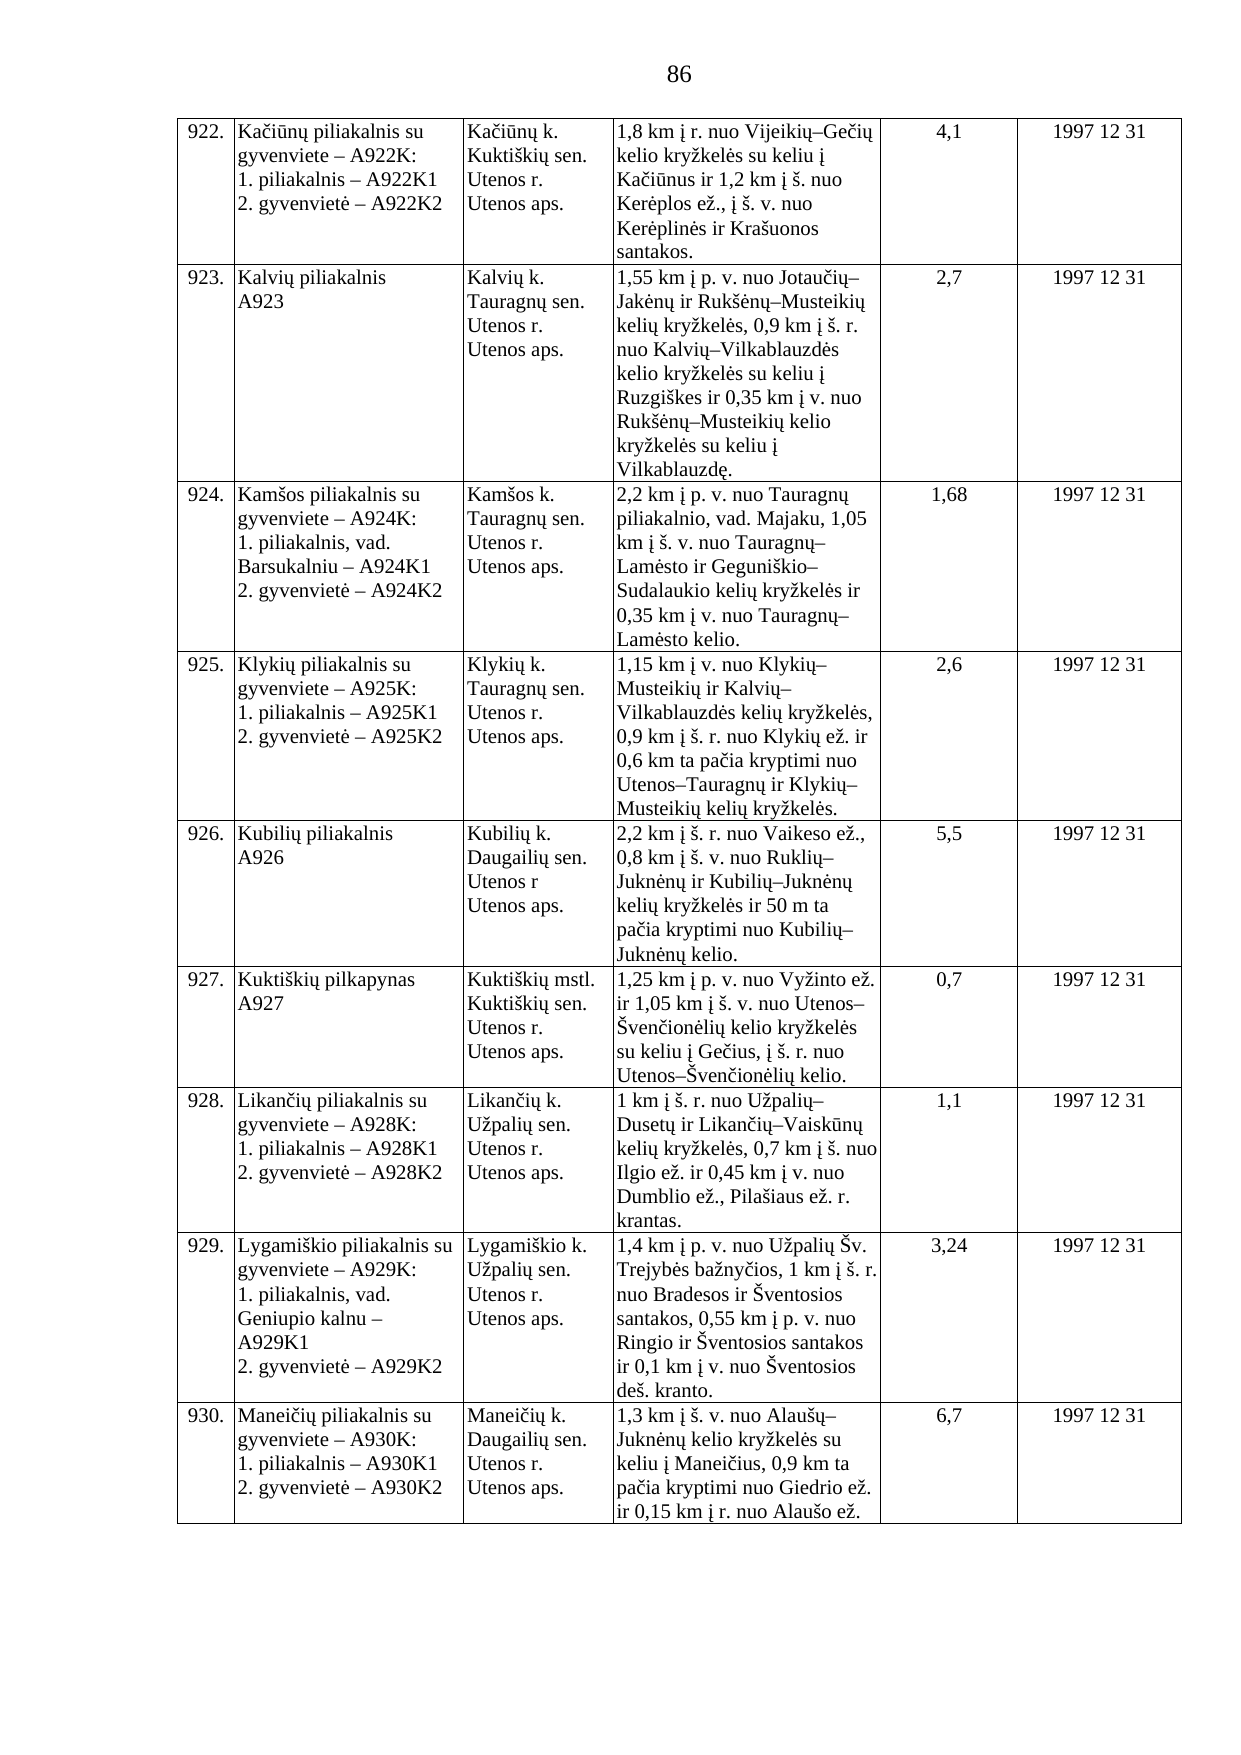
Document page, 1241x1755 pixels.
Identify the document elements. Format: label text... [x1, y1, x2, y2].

table_cell 1,15 km į v. nuo Klykių–Musteikių ir Kalvių–Vilkablauzdės kelių kryžkelės, 0,9 km į š. r. nuo Klykių ež. ir 0,6 km ta pačia kryptimi nuo Utenos–Tauragnų ir Klykių–Musteikių kelių kryžkelės. [614, 652, 880, 820]
table_cell 2,2 km į p. v. nuo Tauragnų piliakalnio, vad. Majaku, 1,05 km į š. v. nuo Tauragnų–Lamėsto ir Geguniškio–Sudalaukio kelių kryžkelės ir 0,35 km į v. nuo Tauragnų–Lamėsto kelio. [614, 482, 880, 651]
table_cell 1997 12 31 [1018, 1403, 1181, 1523]
table_cell Kalvių k. Tauragnų sen. Utenos r. Utenos aps. [464, 265, 613, 481]
table_cell 927. [178, 967, 234, 1087]
table_cell 1997 12 31 [1018, 967, 1181, 1087]
table_cell 1,8 km į r. nuo Vijeikių–Gečių kelio kryžkelės su keliu į Kačiūnus ir 1,2 km į š. nuo Kerėplos ež., į š. v. nuo Kerėplinės ir Krašuonos santakos. [614, 119, 880, 263]
table_cell 1,55 km į p. v. nuo Jotaučių–Jakėnų ir Rukšėnų–Musteikių kelių kryžkelės, 0,9 km į š. r. nuo Kalvių–Vilkablauzdės kelio kryžkelės su keliu į Ruzgiškes ir 0,35 km į v. nuo Rukšėnų–Musteikių kelio kryžkelės su keliu į Vilkablauzdę. [614, 265, 880, 481]
table_cell Kamšos piliakalnis su gyvenviete – A924K: 1. piliakalnis, vad. Barsukalniu – A924K1 2. gyvenvietė – A924K2 [235, 482, 463, 651]
table_cell Lygamiškio k. Užpalių sen. Utenos r. Utenos aps. [464, 1233, 613, 1402]
table_cell 926. [178, 821, 234, 966]
table_cell 1,4 km į p. v. nuo Užpalių Šv. Trejybės bažnyčios, 1 km į š. r. nuo Bradesos ir Šventosios santakos, 0,55 km į p. v. nuo Ringio ir Šventosios santakos ir 0,1 km į v. nuo Šventosios deš. kranto. [614, 1233, 880, 1402]
table_cell Klykių piliakalnis su gyvenviete – A925K: 1. piliakalnis – A925K1 2. gyvenvietė – A925K2 [235, 652, 463, 820]
table_cell Maneičių k. Daugailių sen. Utenos r. Utenos aps. [464, 1403, 613, 1523]
table_cell Likančių k. Užpalių sen. Utenos r. Utenos aps. [464, 1088, 613, 1232]
table_cell 2,6 [881, 652, 1017, 820]
table_cell 930. [178, 1403, 234, 1523]
table_cell Kačiūnų k. Kuktiškių sen. Utenos r. Utenos aps. [464, 119, 613, 263]
table_cell 3,24 [881, 1233, 1017, 1402]
table_cell 925. [178, 652, 234, 820]
table_cell Kuktiškių mstl. Kuktiškių sen. Utenos r. Utenos aps. [464, 967, 613, 1087]
table_cell 4,1 [881, 119, 1017, 263]
table_cell Likančių piliakalnis su gyvenviete – A928K: 1. piliakalnis – A928K1 2. gyvenvietė – A928K2 [235, 1088, 463, 1232]
table_cell Klykių k. Tauragnų sen. Utenos r. Utenos aps. [464, 652, 613, 820]
table_cell 924. [178, 482, 234, 651]
table_cell 922. [178, 119, 234, 263]
table_cell 1997 12 31 [1018, 482, 1181, 651]
table_cell Kamšos k. Tauragnų sen. Utenos r. Utenos aps. [464, 482, 613, 651]
table_cell 1997 12 31 [1018, 821, 1181, 966]
table_cell 1997 12 31 [1018, 119, 1181, 263]
table_cell 1,1 [881, 1088, 1017, 1232]
table_cell 1,68 [881, 482, 1017, 651]
table_cell Maneičių piliakalnis su gyvenviete – A930K: 1. piliakalnis – A930K1 2. gyvenvietė – A930K2 [235, 1403, 463, 1523]
table_cell 6,7 [881, 1403, 1017, 1523]
table_cell 1997 12 31 [1018, 265, 1181, 481]
table_cell Kuktiškių pilkapynas A927 [235, 967, 463, 1087]
table_cell 923. [178, 265, 234, 481]
table_cell 1,3 km į š. v. nuo Alaušų–Juknėnų kelio kryžkelės su keliu į Maneičius, 0,9 km ta pačia kryptimi nuo Giedrio ež. ir 0,15 km į r. nuo Alaušo ež. [614, 1403, 880, 1523]
table_cell 1997 12 31 [1018, 1233, 1181, 1402]
table_cell 1,25 km į p. v. nuo Vyžinto ež. ir 1,05 km į š. v. nuo Utenos–Švenčionėlių kelio kryžkelės su keliu į Gečius, į š. r. nuo Utenos–Švenčionėlių kelio. [614, 967, 880, 1087]
table_cell 1997 12 31 [1018, 652, 1181, 820]
table_cell Kubilių piliakalnis A926 [235, 821, 463, 966]
table_cell Lygamiškio piliakalnis su gyvenviete – A929K: 1. piliakalnis, vad. Geniupio kalnu – A929K1 2. gyvenvietė – A929K2 [235, 1233, 463, 1402]
table_cell Kubilių k. Daugailių sen. Utenos r Utenos aps. [464, 821, 613, 966]
table_cell 5,5 [881, 821, 1017, 966]
table_cell 2,2 km į š. r. nuo Vaikeso ež., 0,8 km į š. v. nuo Ruklių–Juknėnų ir Kubilių–Juknėnų kelių kryžkelės ir 50 m ta pačia kryptimi nuo Kubilių–Juknėnų kelio. [614, 821, 880, 966]
table_cell 928. [178, 1088, 234, 1232]
table_cell 1 km į š. r. nuo Užpalių–Dusetų ir Likančių–Vaiskūnų kelių kryžkelės, 0,7 km į š. nuo Ilgio ež. ir 0,45 km į v. nuo Dumblio ež., Pilašiaus ež. r. krantas. [614, 1088, 880, 1232]
table_cell 2,7 [881, 265, 1017, 481]
table_cell 1997 12 31 [1018, 1088, 1181, 1232]
table_cell Kalvių piliakalnis A923 [235, 265, 463, 481]
table_cell 0,7 [881, 967, 1017, 1087]
table_cell Kačiūnų piliakalnis su gyvenviete – A922K: 1. piliakalnis – A922K1 2. gyvenvietė – A922K2 [235, 119, 463, 263]
table_cell 929. [178, 1233, 234, 1402]
